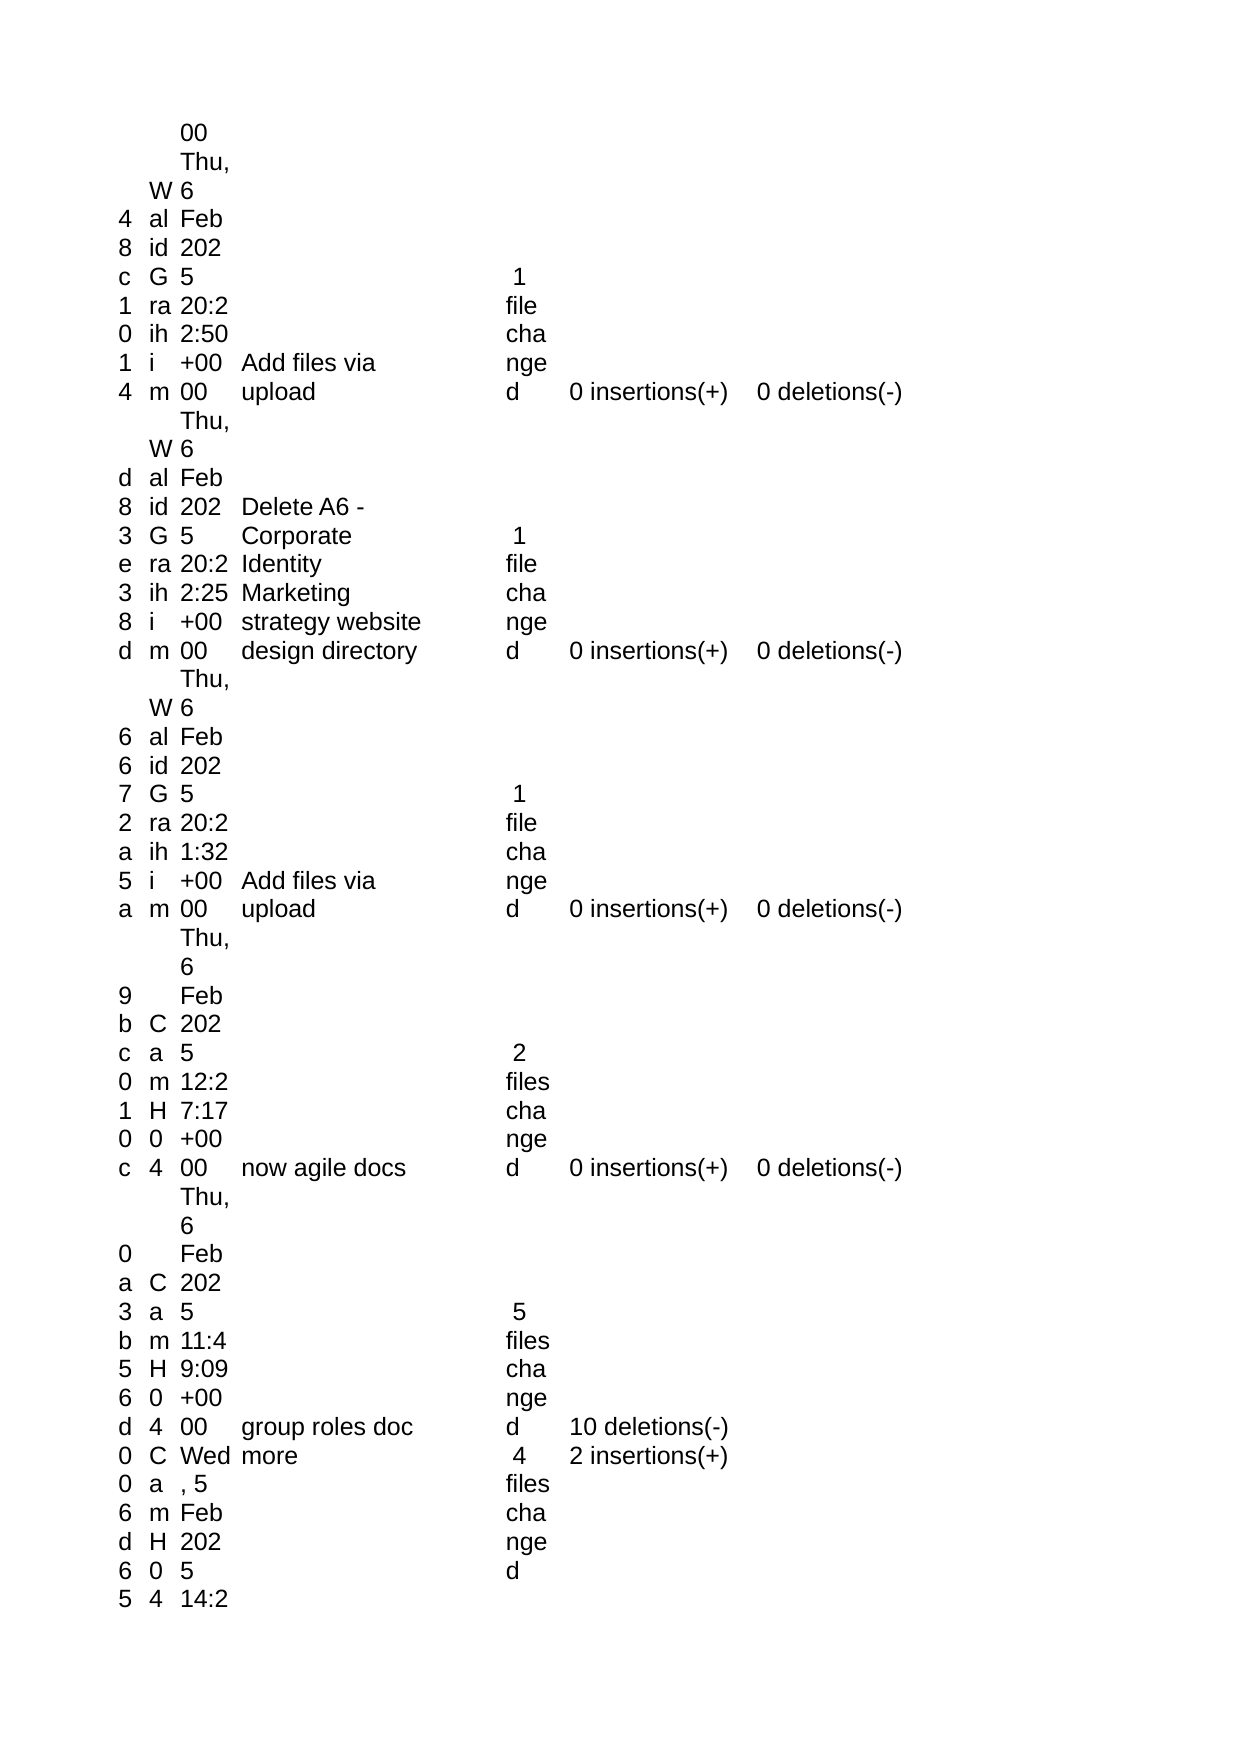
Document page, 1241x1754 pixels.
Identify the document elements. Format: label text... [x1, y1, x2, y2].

table_cell [1064, 1182, 1092, 1441]
table_cell 1 file changed [503, 406, 559, 664]
table_cell [942, 664, 999, 923]
table_cell [942, 923, 999, 1182]
table_cell 1 file changed [503, 664, 559, 923]
table_cell 48c1014 [115, 147, 146, 406]
table_cell Walid Graihim [146, 147, 177, 406]
table_cell [1093, 923, 1119, 1182]
table_cell more [238, 1441, 426, 1613]
table_cell [1035, 923, 1064, 1182]
table_cell [1064, 406, 1092, 664]
table_cell Thu, 6 Feb 2025 11:49:09 +0000 [177, 1182, 238, 1441]
table_cell [1064, 664, 1092, 923]
table_cell 0a3b56d [115, 1182, 146, 1441]
table_cell [238, 118, 426, 147]
table_cell [1093, 147, 1119, 406]
table_cell [426, 147, 502, 406]
table_cell group roles doc [238, 1182, 426, 1441]
table_cell [999, 1182, 1035, 1441]
table_cell [1064, 147, 1092, 406]
table_cell [999, 406, 1035, 664]
table_cell [426, 406, 502, 664]
table_cell [1035, 406, 1064, 664]
table_cell 0 insertions(+) [559, 147, 747, 406]
table_cell Walid Graihim [146, 406, 177, 664]
table_cell CamH04 [146, 1182, 177, 1441]
table_cell [426, 1182, 502, 1441]
table_cell Walid Graihim [146, 664, 177, 923]
table_cell Thu, 6 Feb 2025 20:22:50 +0000 [177, 147, 238, 406]
table_cell 0 deletions(-) [747, 406, 942, 664]
table_cell 1 file changed [503, 147, 559, 406]
table_cell [1035, 664, 1064, 923]
table_cell 0 insertions(+) [559, 406, 747, 664]
table_cell 0 insertions(+) [559, 664, 747, 923]
table_cell [426, 1441, 502, 1613]
table_cell Add files via upload [238, 664, 426, 923]
table_cell [1093, 1182, 1119, 1441]
table_cell [115, 118, 146, 147]
table_cell 0 deletions(-) [747, 147, 942, 406]
table_cell d83e38d [115, 406, 146, 664]
table_cell CamH04 [146, 923, 177, 1182]
table_cell Thu, 6 Feb 2025 12:27:17 +0000 [177, 923, 238, 1182]
table_cell 00 [177, 118, 238, 147]
table_cell Thu, 6 Feb 2025 20:21:32 +0000 [177, 664, 238, 923]
table_cell Thu, 6 Feb 2025 20:22:25 +0000 [177, 406, 238, 664]
table_cell [1064, 1441, 1092, 1613]
table_cell 2 files changed [503, 923, 559, 1182]
table_cell [942, 1182, 999, 1441]
table_cell [426, 923, 502, 1182]
table_cell [747, 1441, 942, 1613]
table_cell 4 files changed [503, 1441, 559, 1613]
table_cell [1064, 923, 1092, 1182]
table_cell [1093, 118, 1119, 147]
table_cell [999, 118, 1035, 147]
table_cell [1093, 1441, 1119, 1613]
table_cell 0 deletions(-) [747, 664, 942, 923]
table_cell [1035, 1182, 1064, 1441]
table_cell [1064, 118, 1092, 147]
table_cell now agile docs [238, 923, 426, 1182]
table_cell Wed, 5 Feb 2025 14:2 [177, 1441, 238, 1613]
table_cell [747, 118, 942, 147]
table_cell [999, 664, 1035, 923]
table_cell [942, 118, 999, 147]
table_cell [1093, 664, 1119, 923]
table_cell 0 insertions(+) [559, 923, 747, 1182]
table_cell [503, 118, 559, 147]
table_cell Delete A6 - Corporate Identity Marketing strategy website design directory [238, 406, 426, 664]
table_cell [942, 1441, 999, 1613]
table_cell [426, 664, 502, 923]
table_cell 5 files changed [503, 1182, 559, 1441]
table_cell 10 deletions(-) [559, 1182, 747, 1441]
table_cell [747, 1182, 942, 1441]
table_cell [146, 118, 177, 147]
table_cell CamH04 [146, 1441, 177, 1613]
table_cell [999, 147, 1035, 406]
table_cell [1035, 147, 1064, 406]
table_cell 006d65 [115, 1441, 146, 1613]
table_cell [1035, 1441, 1064, 1613]
table_cell [942, 406, 999, 664]
table_cell [999, 923, 1035, 1182]
table_cell [999, 1441, 1035, 1613]
table_cell [559, 118, 747, 147]
table_cell [942, 147, 999, 406]
table_cell 2 insertions(+) [559, 1441, 747, 1613]
table_cell 0 deletions(-) [747, 923, 942, 1182]
table_cell Add files via upload [238, 147, 426, 406]
table_cell [1093, 406, 1119, 664]
table_cell 9bc010c [115, 923, 146, 1182]
table_cell [1035, 118, 1064, 147]
table_cell 6672a5a [115, 664, 146, 923]
table_cell [426, 118, 502, 147]
